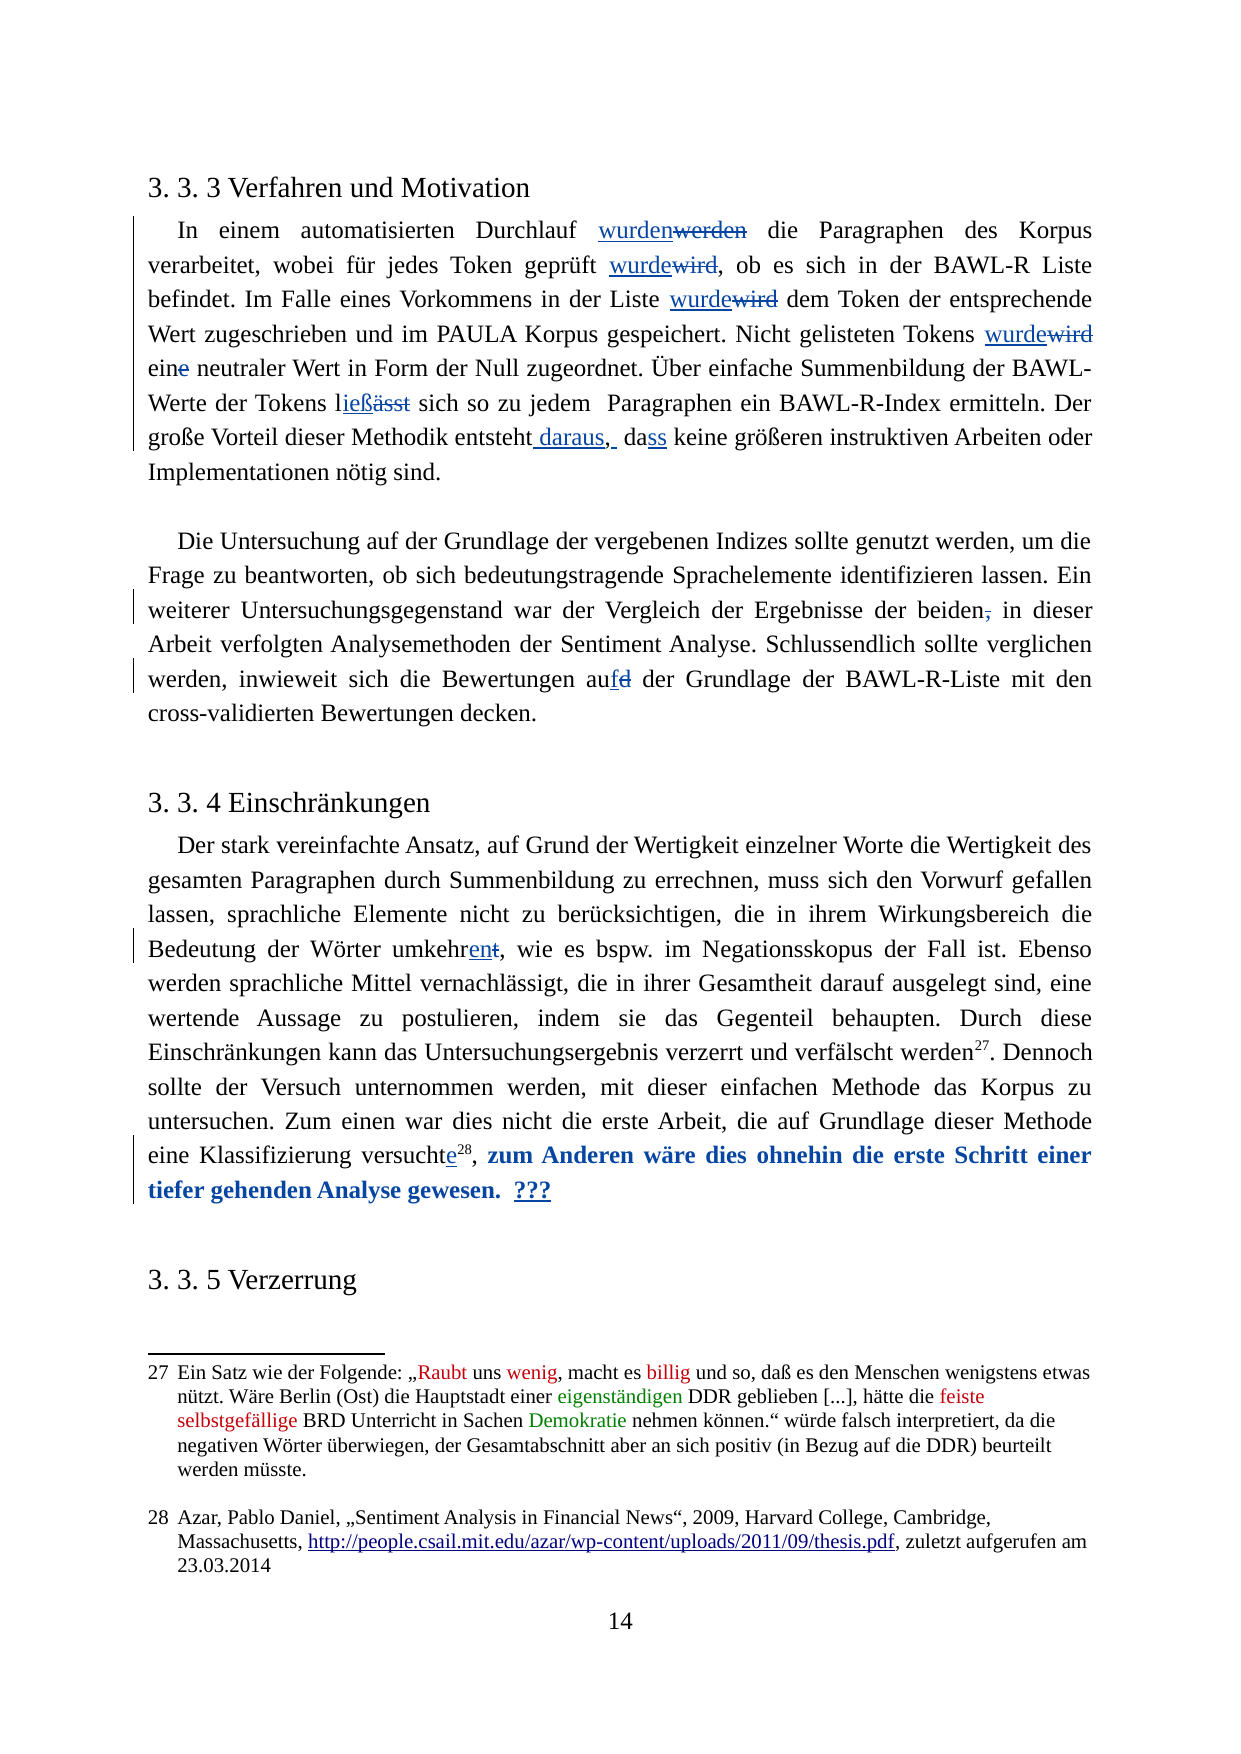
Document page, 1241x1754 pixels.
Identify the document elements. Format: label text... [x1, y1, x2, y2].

text Der stark vereinfachte Ansatz, auf Grund der Wertigkeit einzelner Worte die Wertigkeit des gesamten Paragraphen durch Summenbildung zu errechnen, muss sich den Vorwurf gefallen lassen, sprachliche Elemente nicht zu berücksichtigen, die in ihrem Wirkungsbereich die Bedeutung der Wörter umkehren, wie es bspw. im Negationsskopus der Fall ist. Ebenso werden sprachliche Mittel vernachlässigt, die in ihrer Gesamtheit darauf ausgelegt sind, eine wertende Aussage zu postulieren, indem sie das Gegenteil behaupten. Durch diese Einschränkungen kann das Untersuchungsergebnis verzerrt und verfälscht werden. Dennoch sollte der Versuch unternommen werden, mit dieser einfachen Methode das Korpus zu untersuchen. Zum einen war dies nicht die erste Arbeit, die auf Grundlage dieser Methode eine Klassifizierung versuchte, zum Anderen wäre dies ohnehin die erste Schritt einer tiefer gehenden Analyse gewesen. ??? [148, 830, 1093, 1204]
text Azar, Pablo Daniel, „Sentiment Analysis in Financial News“, 2009, Harvard College, Cambridge, Massachusetts, http://people.csail.mit.edu/azar/wp-content/uploads/2011/09/thesis.pdf, zuletzt aufgerufen am 23.03.2014 [148, 1505, 1093, 1577]
text 3. 3. 5 Verzerrung [148, 1262, 1093, 1295]
text Die Untersuchung auf der Grundlage der vergebenen Indizes sollte genutzt werden, um die Frage zu beantworten, ob sich bedeutungstragende Sprachelemente identifizieren lassen. Ein weiterer Untersuchungsgegenstand war der Vergleich der Ergebnisse der beiden in dieser Arbeit verfolgten Analysemethoden der Sentiment Analyse. Schlussendlich sollte verglichen werden, inwieweit sich die Bewertungen auf der Grundlage der BAWL-R-Liste mit den cross-validierten Bewertungen decken. [148, 526, 1093, 727]
text 3. 3. 4 Einschränkungen [148, 785, 1093, 818]
text Ein Satz wie der Folgende: „Raubt uns wenig, macht es billig und so, daß es den Menschen wenigstens etwas nützt. Wäre Berlin (Ost) die Hauptstadt einer eigenständigen DDR geblieben [...], hätte die feiste selbstgefällige BRD Unterricht in Sachen Demokratie nehmen können.“ würde falsch interpretiert, da die negativen Wörter überwiegen, der Gesamtabschnitt aber an sich positiv (in Bezug auf die DDR) beurteilt werden müsste. [148, 1360, 1093, 1481]
text 3. 3. 3 Verfahren und Motivation [148, 170, 1093, 204]
text In einem automatisierten Durchlauf wurden die Paragraphen des Korpus verarbeitet, wobei für jedes Token geprüft wurde, ob es sich in der BAWL-R Liste befindet. Im Falle eines Vorkommens in der Liste wurde dem Token der entsprechende Wert zugeschrieben und im PAULA Korpus gespeichert. Nicht gelisteten Tokens wurde ein neutraler Wert in Form der Null zugeordnet. Über einfache Summenbildung der BAWL-Werte der Tokens ließ sich so zu jedem Paragraphen ein BAWL-R-Index ermitteln. Der große Vorteil dieser Methodik entsteht daraus, dass keine größeren instruktiven Arbeiten oder Implementationen nötig sind. [148, 216, 1093, 486]
